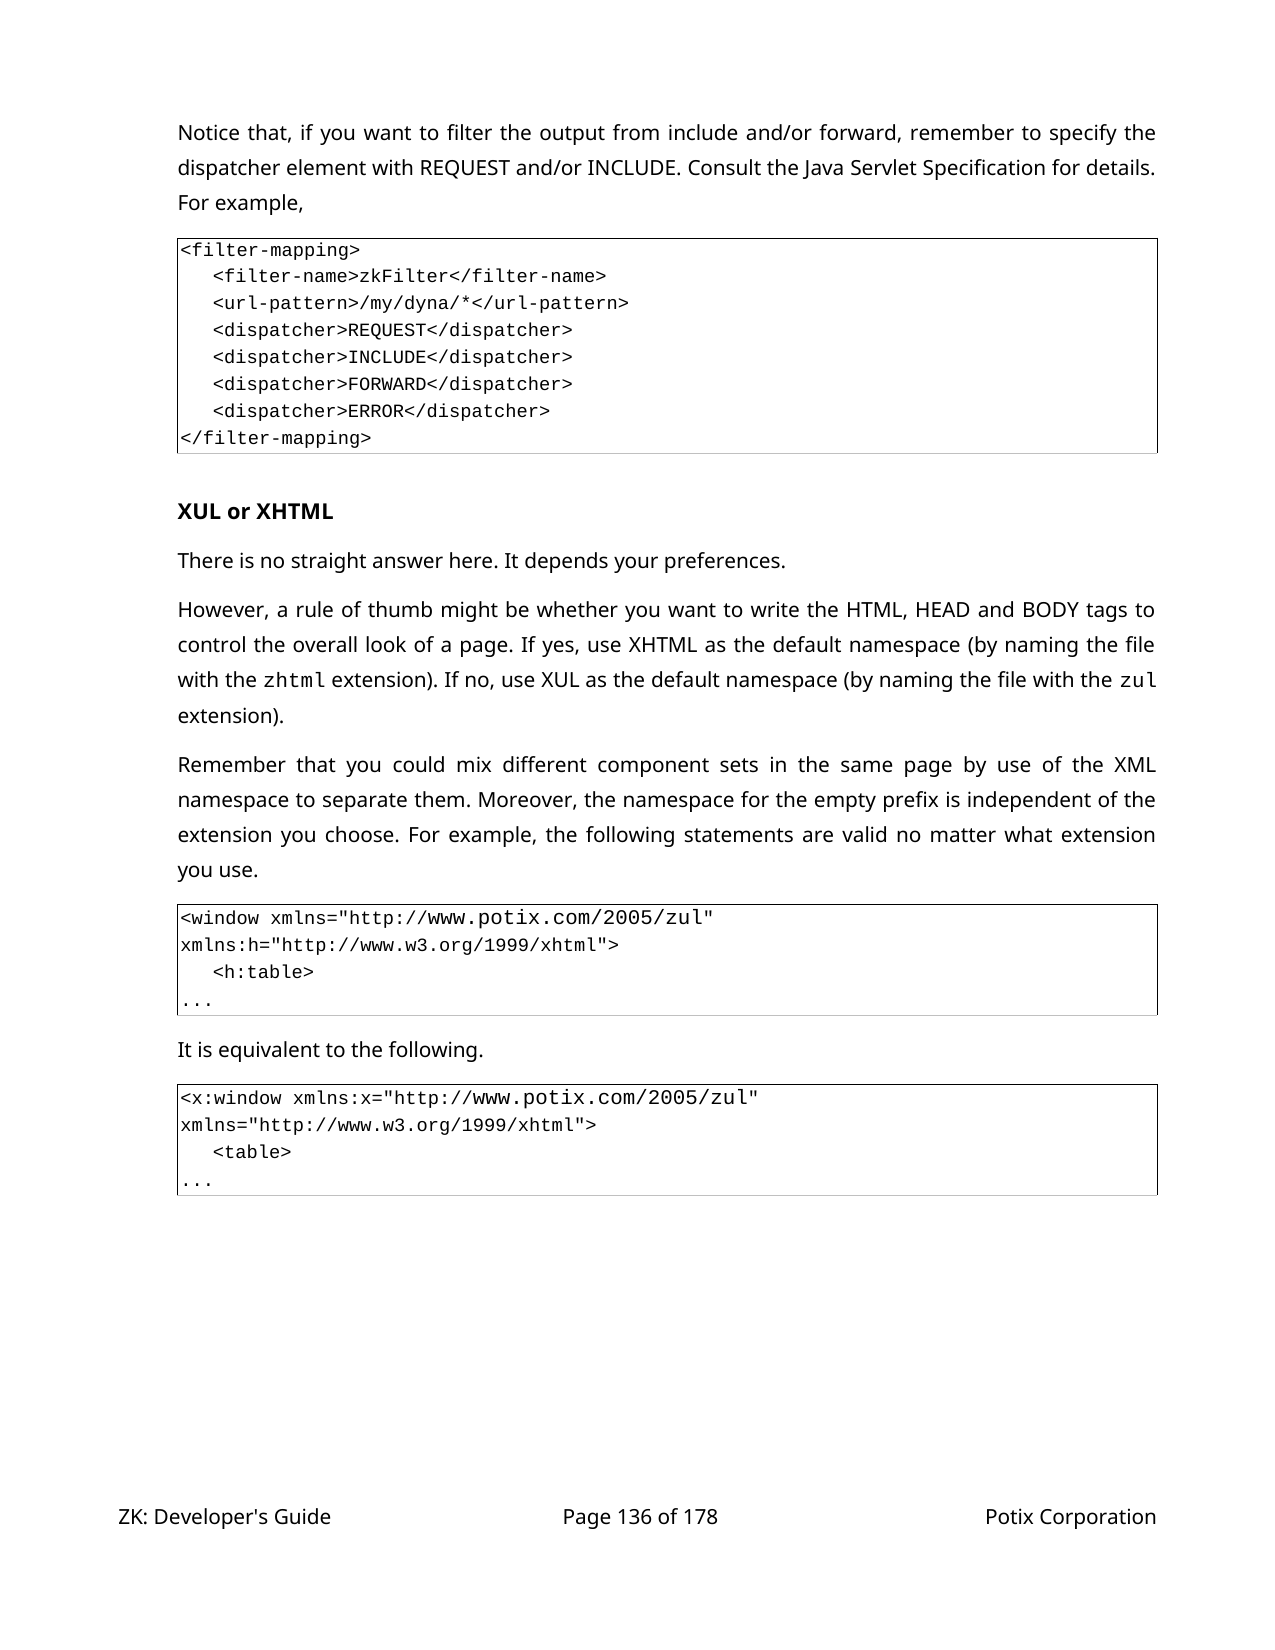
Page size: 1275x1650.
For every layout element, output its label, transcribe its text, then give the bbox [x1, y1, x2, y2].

text <x:window xmlns:x="http://www.potix.com/2005/zul" xmlns="http://www.w3.org/1999/xhtml"> [178, 1085, 1157, 1137]
text ... [178, 1168, 1157, 1195]
text Remember that you could mix different component sets in the same page by use of the XML namespace to separate them. Moreover, the namespace for the empty prefix is independent of the extension you choose. For example, the following statements are valid no matter what extension you use. [177, 750, 1157, 884]
text <h:table> [178, 960, 1157, 985]
text <filter-mapping> <filter-name>zkFilter</filter-name> <url-pattern>/my/dyna/*</url-pattern> [178, 239, 1157, 315]
text It is equivalent to the following. [177, 1036, 1157, 1064]
text <table> [178, 1140, 1157, 1165]
text <dispatcher>FORWARD</dispatcher> [178, 372, 1157, 396]
text <dispatcher>ERROR</dispatcher> </filter-mapping> [178, 399, 1157, 453]
text Notice that, if you want to filter the output from include and/or forward, remember to specify the dispatcher element with REQUEST and/or INCLUDE. Consult the Java Servlet Specification for details. For example, [177, 118, 1157, 217]
text <dispatcher>REQUEST</dispatcher> [178, 318, 1157, 342]
text However, a rule of thumb might be whether you want to write the HTML, HEAD and BODY tags to control the overall look of a page. If yes, use XHTML as the default namespace (by naming the file with the zhtml extension). If no, use XUL as the default namespace (by naming the file with the zul extension). [177, 595, 1157, 729]
text <window xmlns="http://www.potix.com/2005/zul" xmlns:h="http://www.w3.org/1999/xhtml"> [178, 905, 1157, 957]
text ... [178, 988, 1157, 1015]
text There is no straight answer here. It depends your preferences. [177, 546, 1157, 574]
subtitle XUL or XHTML [177, 496, 1157, 526]
text <dispatcher>INCLUDE</dispatcher> [178, 345, 1157, 369]
